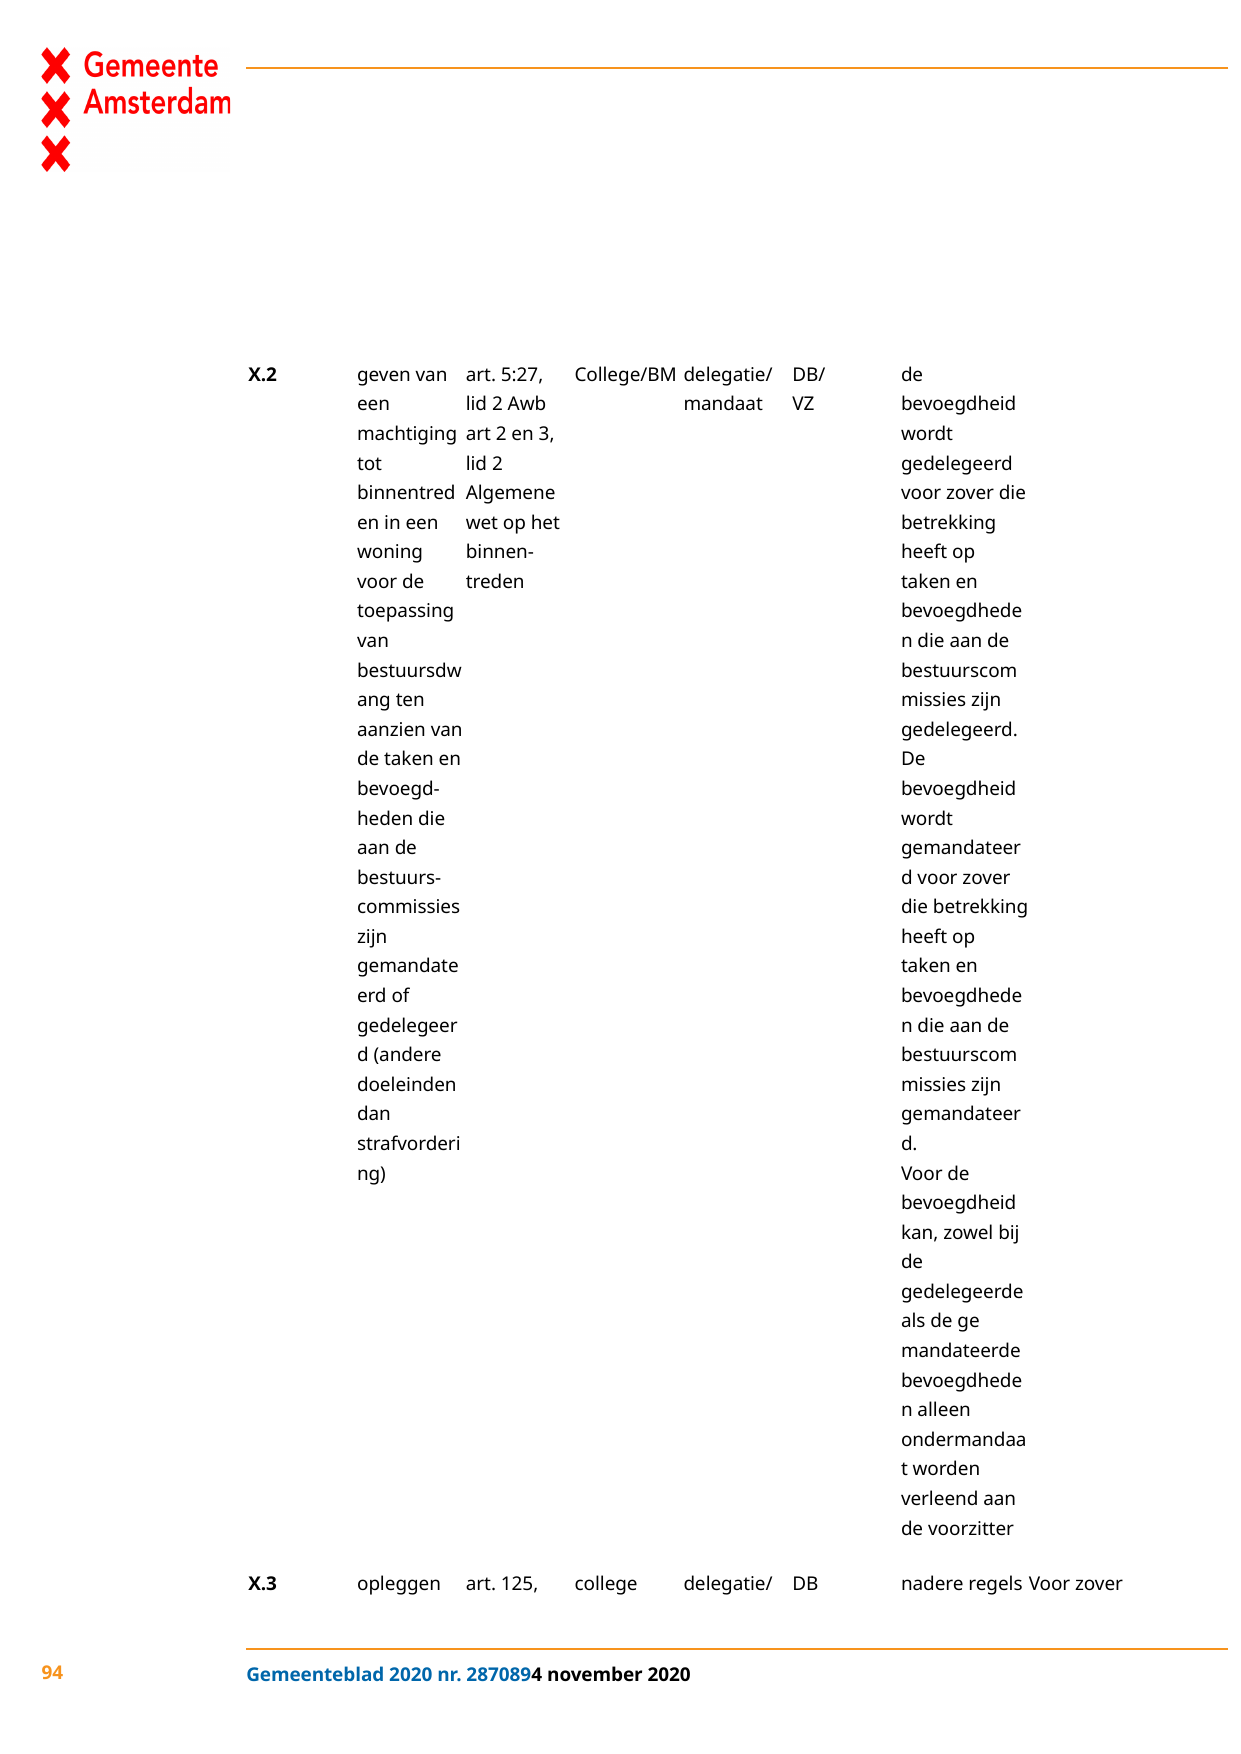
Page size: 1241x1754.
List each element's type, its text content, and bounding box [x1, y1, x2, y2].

table_cell DB/ VZ [792, 95, 901, 1541]
table_cell delegatie/mandaat [683, 95, 792, 1541]
table_cell art. 125, [466, 1541, 574, 1596]
table_cell Voor zover [1029, 1541, 1152, 1596]
table_cell de bevoegdheid wordt gedelegeerd voor zover die betrekking heeft op taken en bevoegdheden die aan de bestuurscommissies zijn gedelegeerd. De bevoegdheid wordt gemandateerd voor zover die betrekking heeft op taken en bevoegdheden die aan de bestuurscommissies zijn gemandateerd. Voor de bevoegdheid kan, zowel bij de gedelegeerde als de ge mandateerde bevoegdheden alleen ondermandaat worden verleend aan de voorzitter [901, 95, 1028, 1541]
table_cell X.3 [248, 1541, 357, 1596]
table_cell College/BM [574, 95, 683, 1541]
table_cell [1029, 95, 1152, 1541]
table_cell delegatie/ [683, 1541, 792, 1596]
table_cell opleggen [357, 1541, 466, 1596]
table_cell art. 5:27, lid 2 Awb art 2 en 3, lid 2 Algemene wet op het binnen-treden [466, 95, 574, 1541]
table_cell geven van een machtiging tot binnentreden in een woning voor de toepassing van bestuursdwang ten aanzien van de taken en bevoegd-heden die aan de bestuurs-commissies zijn gemandateerd of gedelegeerd (andere doeleinden dan strafvordering) [357, 95, 466, 1541]
picture [41, 47, 231, 172]
table_cell X.2 [248, 95, 357, 1541]
table_cell college [574, 1541, 683, 1596]
table_cell nadere regels [901, 1541, 1028, 1596]
table_cell DB [792, 1541, 901, 1596]
